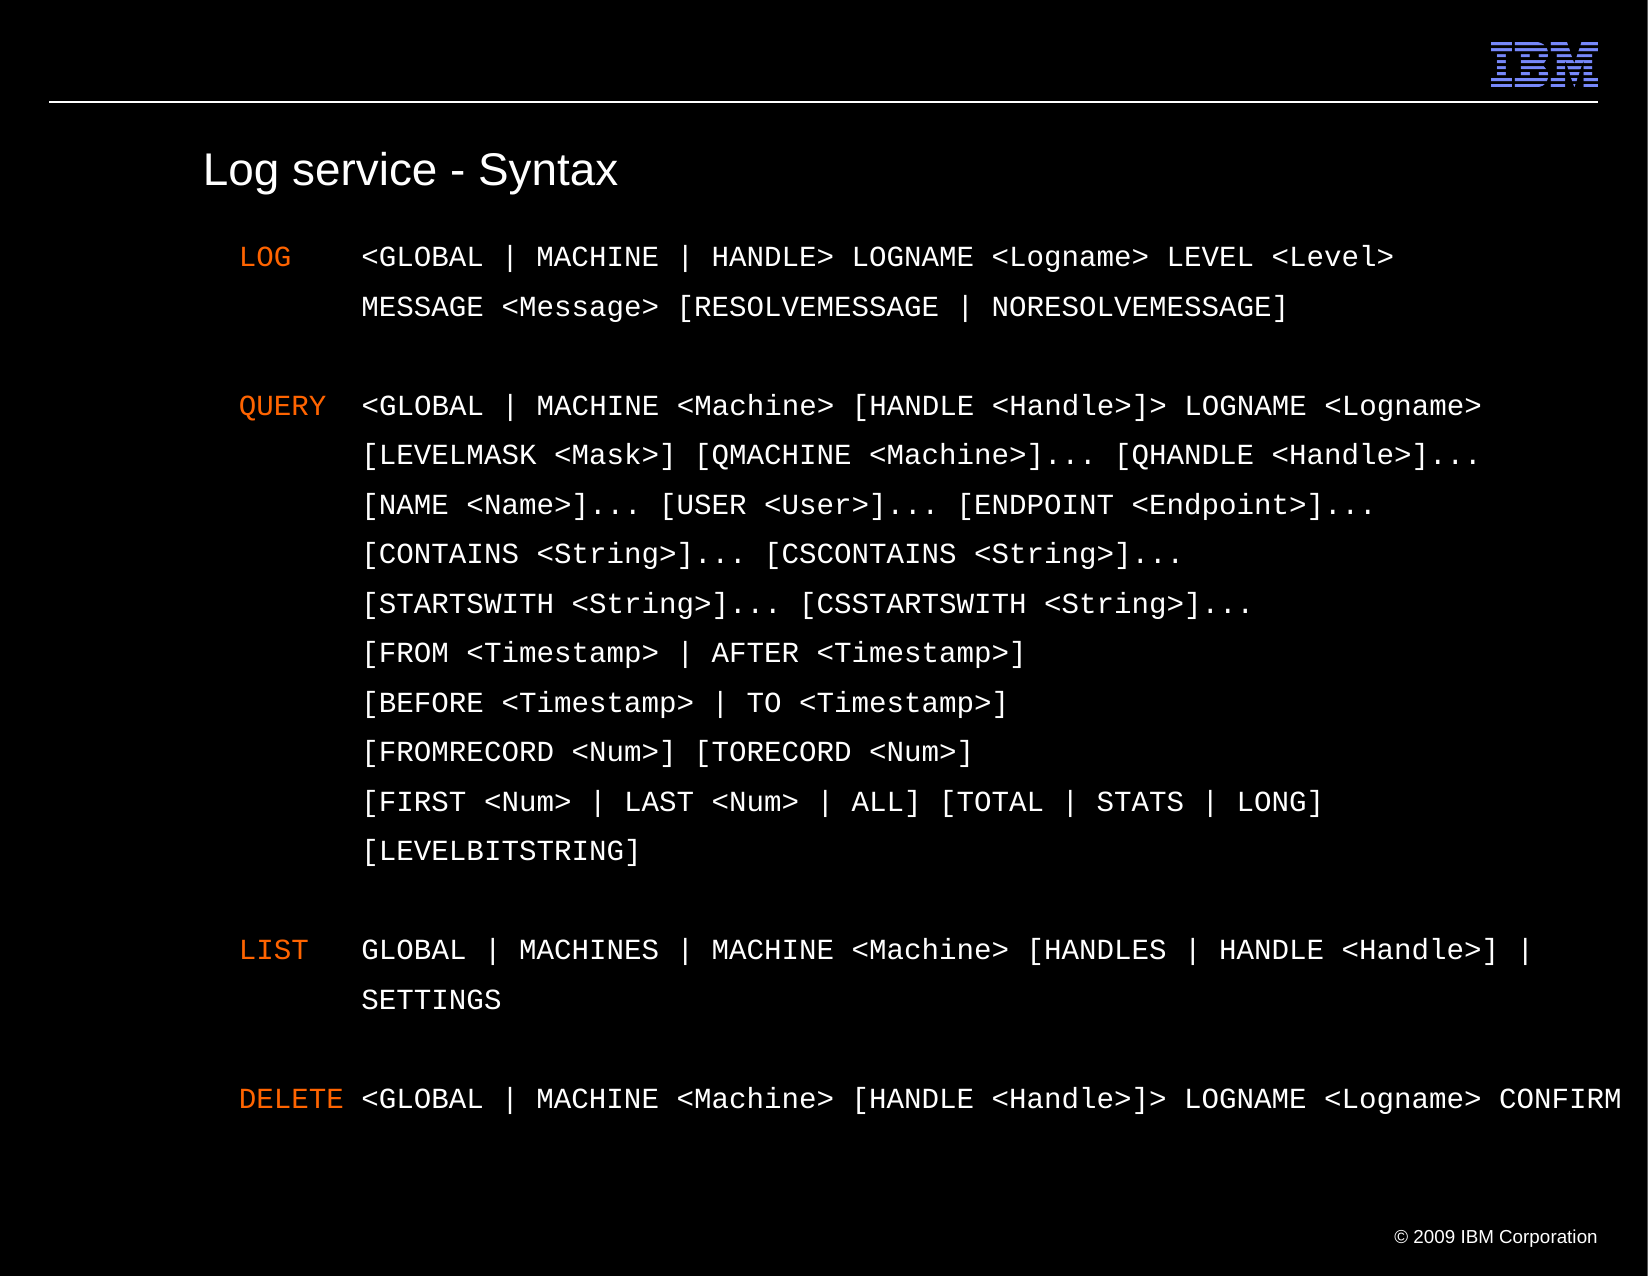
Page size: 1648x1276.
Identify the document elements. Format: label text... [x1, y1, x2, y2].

text_box LOG <GLOBAL | MACHINE | HANDLE> LOGNAME <Logname> LEVEL <Level> MESSAGE <Message> [RESOLVEMESSAGE | NORESOLVEMESSAGE] QUERY <GLOBAL | MACHINE <Machine> [HANDLE <Handle>]> LOGNAME <Logname> [LEVELMASK <Mask>] [QMACHINE <Machine>]... [QHANDLE <Handle>]... [NAME <Name>]... [USER <User>]... [ENDPOINT <Endpoint>]... [CONTAINS <String>]... [CSCONTAINS <String>]... [STARTSWITH <String>]... [CSSTARTSWITH <String>]... [FROM <Timestamp> | AFTER <Timestamp>] [BEFORE <Timestamp> | TO <Timestamp>] [FROMRECORD <Num>] [TORECORD <Num>] [FIRST <Num> | LAST <Num> | ALL] [TOTAL | STATS | LONG] [LEVELBITSTRING] LIST GLOBAL | MACHINES | MACHINE <Machine> [HANDLES | HANDLE <Handle>] | SETTINGS DELETE <GLOBAL | MACHINE <Machine> [HANDLE <Handle>]> LOGNAME <Logname> CONFIRM [239, 237, 1648, 1164]
title Log service - Syntax [186, 137, 1648, 231]
picture [1491, 42, 1598, 87]
